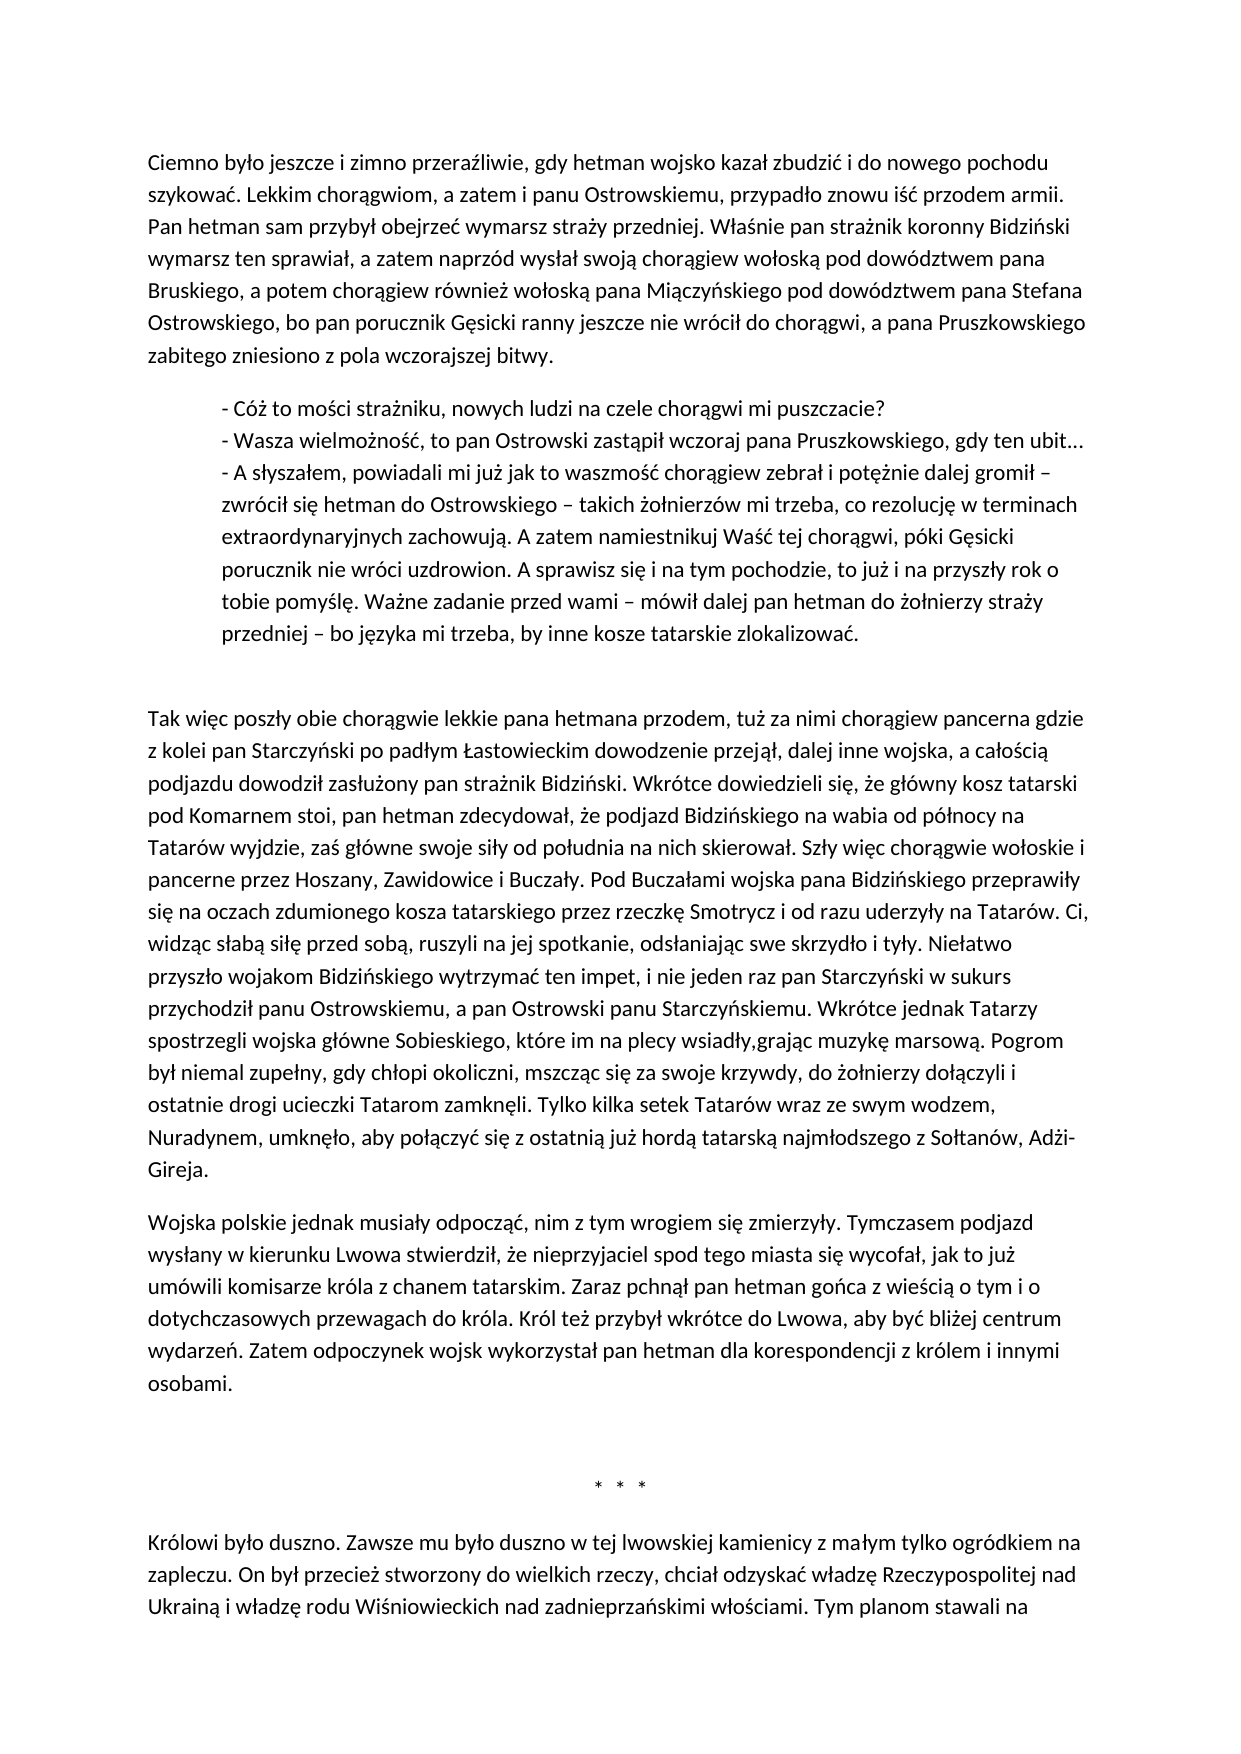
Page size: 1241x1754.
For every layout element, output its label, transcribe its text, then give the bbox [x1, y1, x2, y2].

text Królowi było duszno. Zawsze mu było duszno w tej lwowskiej kamienicy z małym tylko ogródkiem na zapleczu. On był przecież stworzony do wielkich rzeczy, chciał odzyskać władzę Rzeczypospolitej nad Ukrainą i władzę rodu Wiśniowieckich nad zadnieprzańskimi włościami. Tym planom stawali na [148, 1528, 1093, 1620]
text * * * [148, 1475, 1093, 1503]
text - Cóż to mości strażniku, nowych ludzi na czele chorągwi mi puszczacie? [221, 394, 1093, 422]
text Wojska polskie jednak musiały odpocząć, nim z tym wrogiem się zmierzyły. Tymczasem podjazd wysłany w kierunku Lwowa stwierdził, że nieprzyjaciel spod tego miasta się wycofał, jak to już umówili komisarze króla z chanem tatarskim. Zaraz pchnął pan hetman gońca z wieścią o tym i o dotychczasowych przewagach do króla. Król też przybył wkrótce do Lwowa, aby być bliżej centrum wydarzeń. Zatem odpoczynek wojsk wykorzystał pan hetman dla korespondencji z królem i innymi osobami. [148, 1208, 1093, 1397]
text - A słyszałem, powiadali mi już jak to waszmość chorągiew zebrał i potężnie dalej gromił – zwrócił się hetman do Ostrowskiego – takich żołnierzów mi trzeba, co rezolucję w terminach extraordynaryjnych zachowują. A zatem namiestnikuj Waść tej chorągwi, póki Gęsicki porucznik nie wróci uzdrowion. A sprawisz się i na tym pochodzie, to już i na przyszły rok o tobie pomyślę. Ważne zadanie przed wami – mówił dalej pan hetman do żołnierzy straży przedniej – bo języka mi trzeba, by inne kosze tatarskie zlokalizować. [221, 458, 1093, 647]
text Ciemno było jeszcze i zimno przeraźliwie, gdy hetman wojsko kazał zbudzić i do nowego pochodu szykować. Lekkim chorągwiom, a zatem i panu Ostrowskiemu, przypadło znowu iść przodem armii. Pan hetman sam przybył obejrzeć wymarsz straży przedniej. Właśnie pan strażnik koronny Bidziński wymarsz ten sprawiał, a zatem naprzód wysłał swoją chorągiew wołoską pod dowództwem pana Bruskiego, a potem chorągiew również wołoską pana Miączyńskiego pod dowództwem pana Stefana Ostrowskiego, bo pan porucznik Gęsicki ranny jeszcze nie wrócił do chorągwi, a pana Pruszkowskiego zabitego zniesiono z pola wczorajszej bitwy. [148, 148, 1093, 369]
text Tak więc poszły obie chorągwie lekkie pana hetmana przodem, tuż za nimi chorągiew pancerna gdzie z kolei pan Starczyński po padłym Łastowieckim dowodzenie przejął, dalej inne wojska, a całością podjazdu dowodził zasłużony pan strażnik Bidziński. Wkrótce dowiedzieli się, że główny kosz tatarski pod Komarnem stoi, pan hetman zdecydował, że podjazd Bidzińskiego na wabia od północy na Tatarów wyjdzie, zaś główne swoje siły od południa na nich skierował. Szły więc chorągwie wołoskie i pancerne przez Hoszany, Zawidowice i Buczały. Pod Buczałami wojska pana Bidzińskiego przeprawiły się na oczach zdumionego kosza tatarskiego przez rzeczkę Smotrycz i od razu uderzyły na Tatarów. Ci, widząc słabą siłę przed sobą, ruszyli na jej spotkanie, odsłaniając swe skrzydło i tyły. Niełatwo przyszło wojakom Bidzińskiego wytrzymać ten impet, i nie jeden raz pan Starczyński w sukurs przychodził panu Ostrowskiemu, a pan Ostrowski panu Starczyńskiemu. Wkrótce jednak Tatarzy spostrzegli wojska główne Sobieskiego, które im na plecy wsiadły,grając muzykę marsową. Pogrom był niemal zupełny, gdy chłopi okoliczni, mszcząc się za swoje krzywdy, do żołnierzy dołączyli i ostatnie drogi ucieczki Tatarom zamknęli. Tylko kilka setek Tatarów wraz ze swym wodzem, Nuradynem, umknęło, aby połączyć się z ostatnią już hordą tatarską najmłodszego z Sołtanów, Adżi-Gireja. [148, 704, 1093, 1183]
text - Wasza wielmożność, to pan Ostrowski zastąpił wczoraj pana Pruszkowskiego, gdy ten ubit... [221, 426, 1093, 454]
